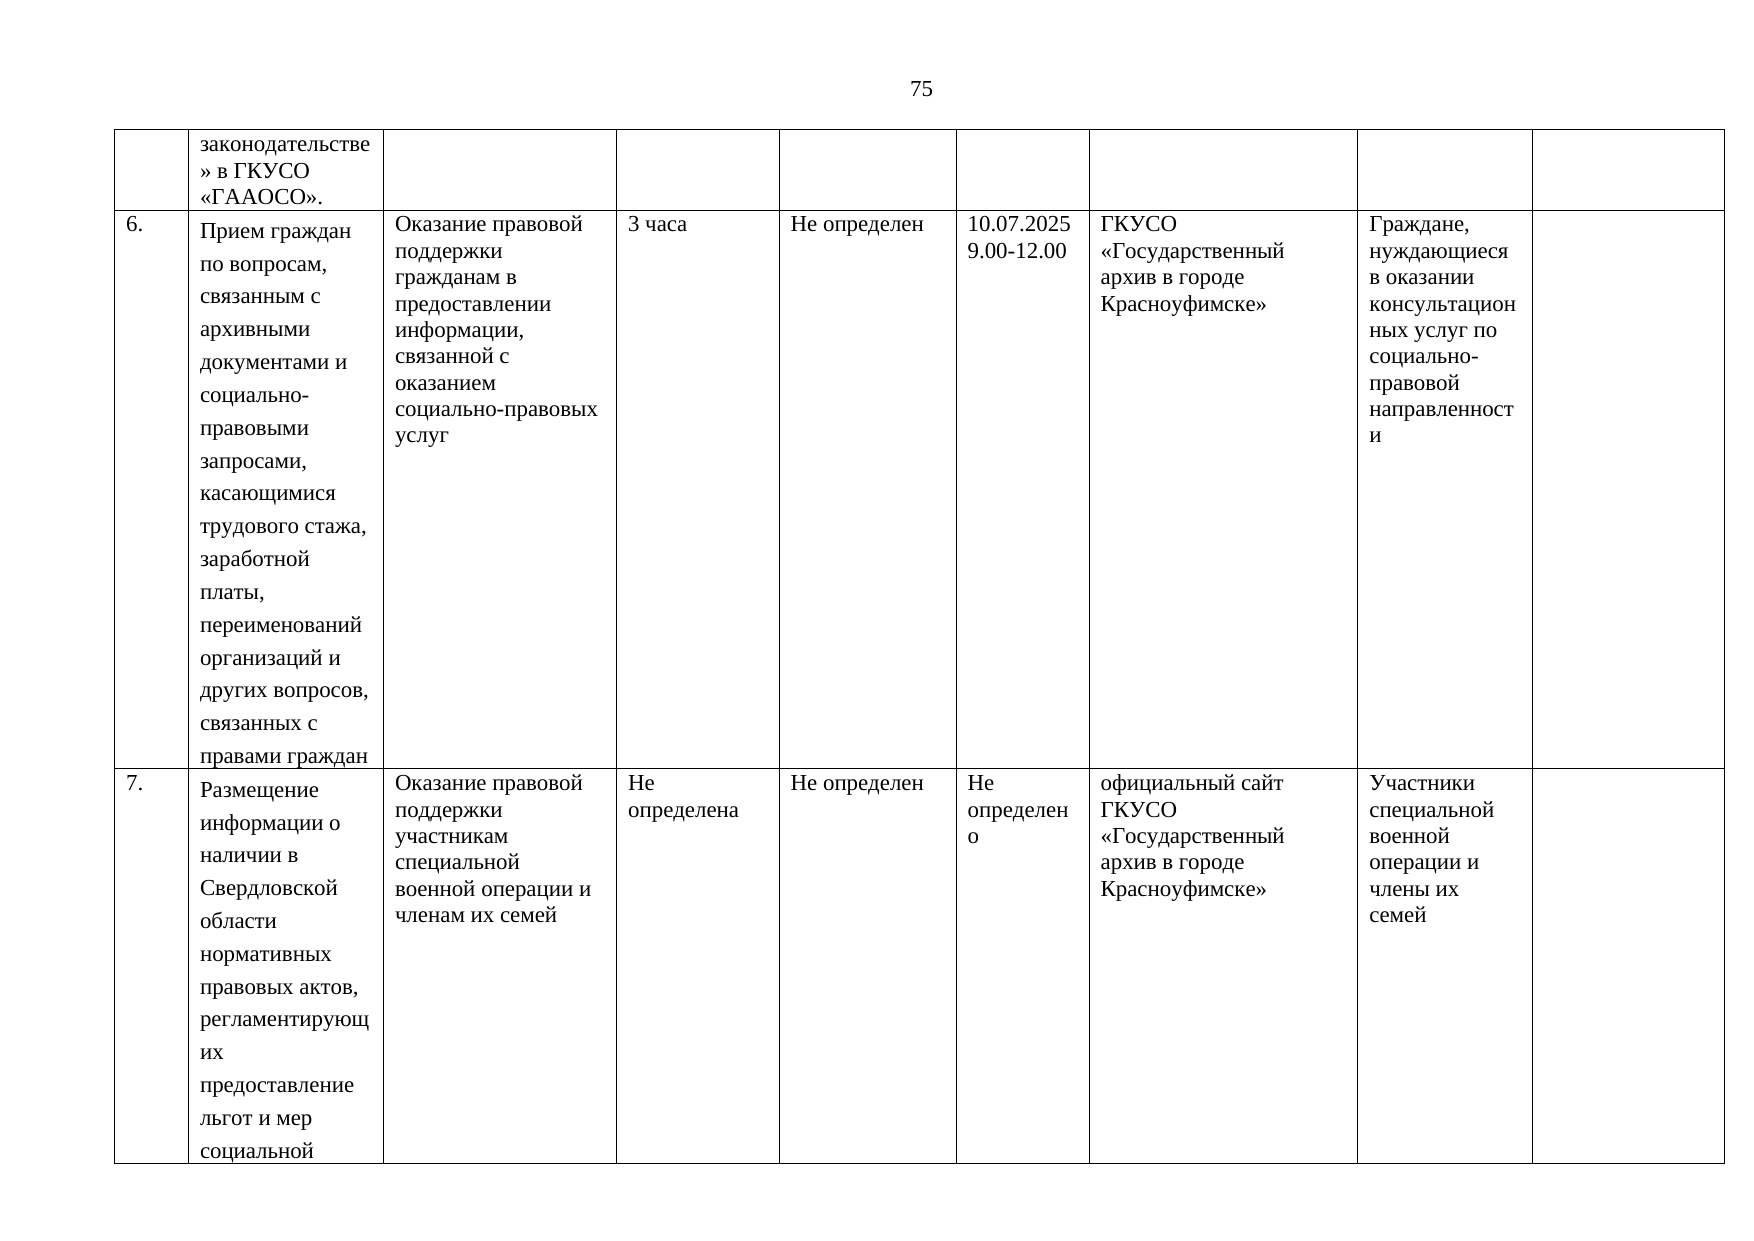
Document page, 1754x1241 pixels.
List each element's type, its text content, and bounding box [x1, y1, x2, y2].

table_cell [1533, 130, 1724, 209]
table_cell 3 часа [617, 211, 779, 768]
table_cell 10.07.2025 9.00-12.00 [957, 211, 1089, 768]
table_cell Оказание правовой поддержки гражданам в предоставлении информации, связанной с оказанием социально-правовых услуг [384, 211, 616, 768]
table_cell Прием граждан по вопросам, связанным с архивными документами и социально-правовыми запросами, касающимися трудового стажа, заработной платы, переименований организаций и других вопросов, связанных с правами граждан [189, 211, 383, 768]
table_cell 7. [115, 769, 188, 1163]
table_cell [1533, 211, 1724, 768]
table_cell Размещение информации о наличии в Свердловской области нормативных правовых актов, регламентирующих предоставление льгот и мер социальной [189, 769, 383, 1163]
table_cell 6. [115, 211, 188, 768]
table_cell [115, 130, 188, 209]
table_cell Участники специальной военной операции и члены их семей [1358, 769, 1532, 1163]
table_cell [617, 130, 779, 209]
table_cell ГКУСО «Государственный архив в городе Красноуфимске» [1090, 211, 1357, 768]
table_cell законодательстве» в ГКУСО «ГААОСО». [189, 130, 383, 209]
table_cell Оказание правовой поддержки участникам специальной военной операции и членам их семей [384, 769, 616, 1163]
table_cell Не определено [957, 769, 1089, 1163]
table_cell Граждане, нуждающиеся в оказании консультационных услуг по социально-правовой направленности [1358, 211, 1532, 768]
table_cell [957, 130, 1089, 209]
table_cell [1090, 130, 1357, 209]
table_cell [1358, 130, 1532, 209]
table_cell [780, 130, 956, 209]
table_cell официальный сайт ГКУСО «Государственный архив в городе Красноуфимске» [1090, 769, 1357, 1163]
table_cell Не определен [780, 211, 956, 768]
table_cell Не определен [780, 769, 956, 1163]
table_cell [1533, 769, 1724, 1163]
table_cell [384, 130, 616, 209]
table_cell Не определена [617, 769, 779, 1163]
